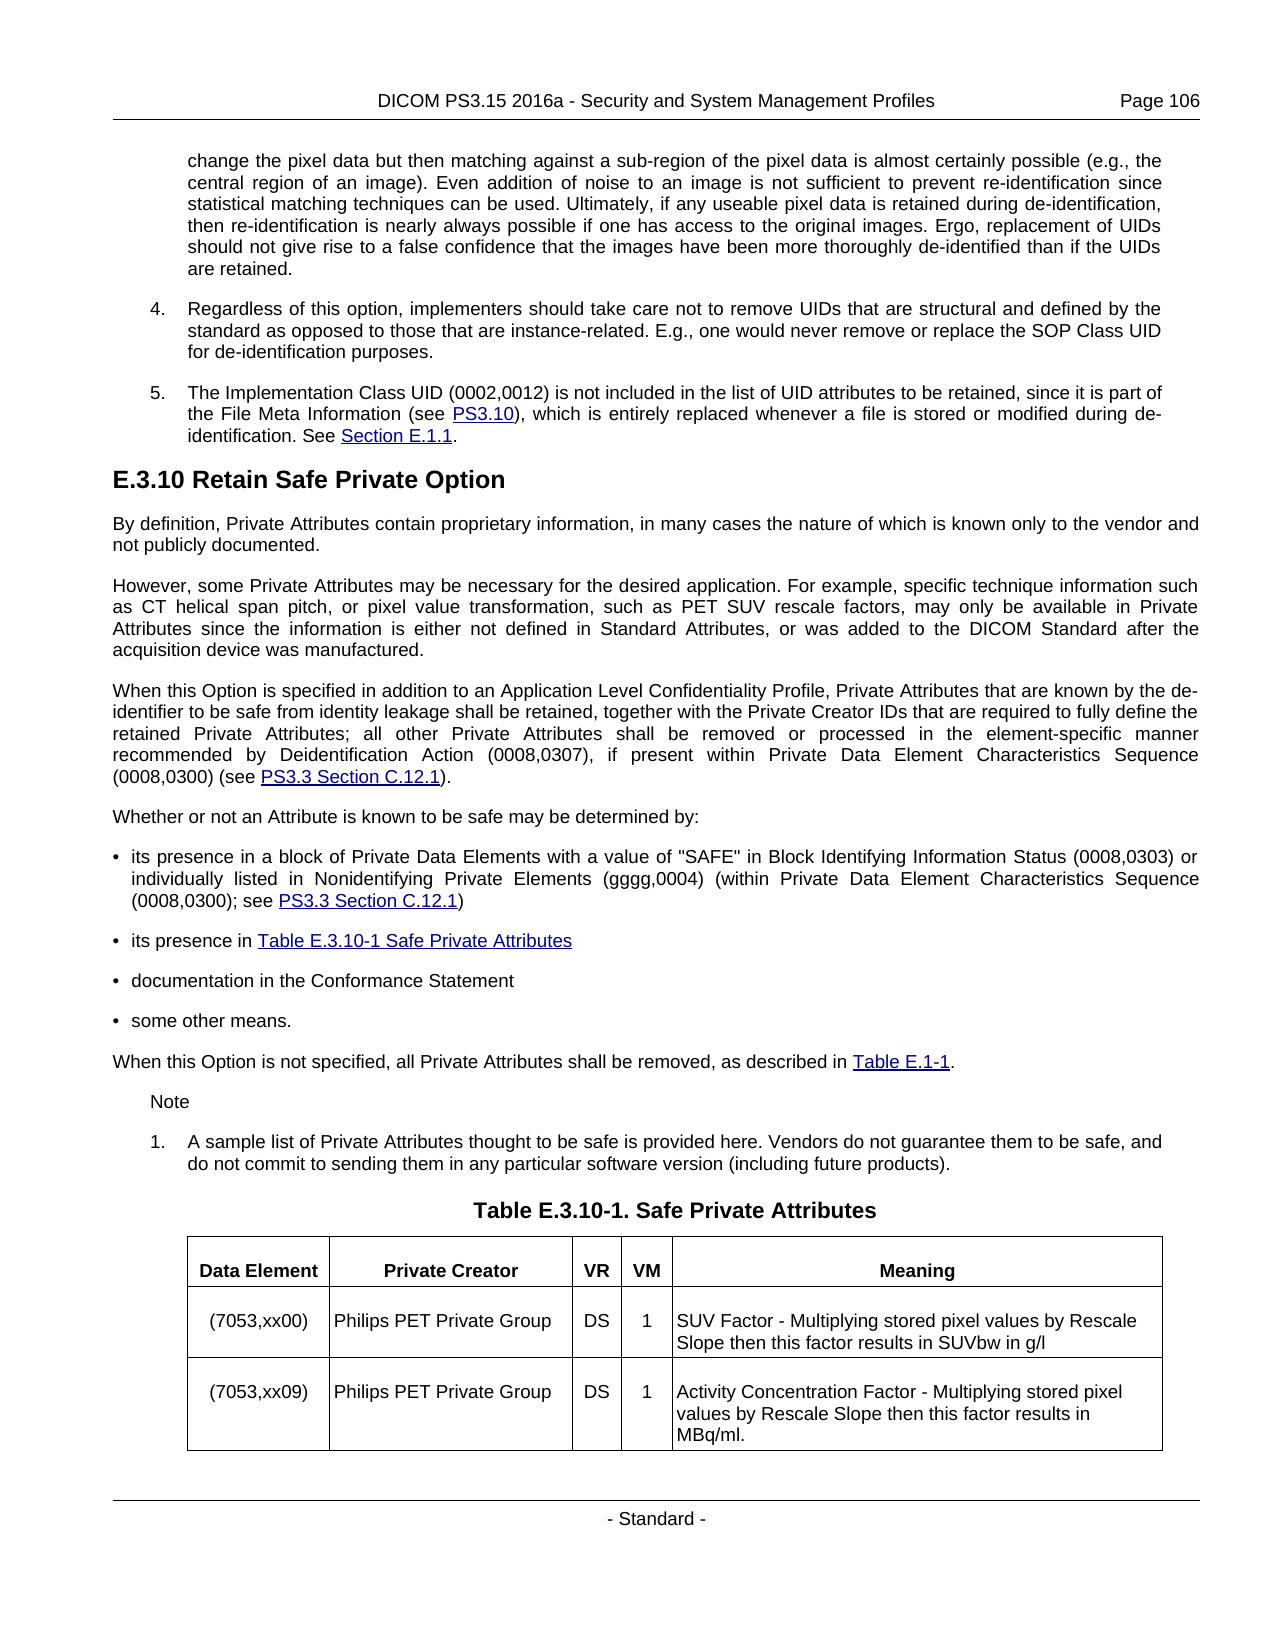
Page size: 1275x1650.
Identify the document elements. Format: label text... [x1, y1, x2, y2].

list some other means. [112, 1010, 1200, 1032]
text However, some Private Attributes may be necessary for the desired application. For example, specific technique information such as CT helical span pitch, or pixel value transformation, such as PET SUV rescale factors, may only be available in Private Attributes since the information is either not defined in Standard Attributes, or was added to the DICOM Standard after the acquisition device was manufactured. [112, 574, 1200, 661]
table_cell 1 [622, 1358, 672, 1450]
table_cell DS [573, 1287, 621, 1357]
table_header Data Element [188, 1237, 329, 1286]
table_header Meaning [673, 1237, 1162, 1286]
list documentation in the Conformance Statement [112, 970, 1200, 992]
text When this Option is not specified, all Private Attributes shall be removed, as described in Table E.1-1. [112, 1051, 1200, 1072]
table_cell Philips PET Private Group [330, 1358, 572, 1450]
text By definition, Private Attributes contain proprietary information, in many cases the nature of which is known only to the vendor and not publicly documented. [112, 512, 1200, 556]
text Note [150, 1091, 1162, 1112]
table_cell Philips PET Private Group [330, 1287, 572, 1357]
text E.3.10 Retain Safe Private Option [112, 465, 1200, 494]
table_header VR [573, 1237, 621, 1286]
table_header VM [622, 1237, 672, 1286]
list its presence in a block of Private Data Elements with a value of "SAFE" in Block Identifying Information Status (0008,0303) or individually listed in Nonidentifying Private Elements (gggg,0004) (within Private Data Element Characteristics Sequence (0008,0300); see PS3.3 Section C.12.1) [112, 846, 1200, 911]
list A sample list of Private Attributes thought to be safe is provided here. Vendors do not guarantee them to be safe, and do not commit to sending them in any particular software version (including future products). [150, 1131, 1162, 1174]
table_cell (7053,xx09) [188, 1358, 329, 1450]
list The Implementation Class UID (0002,0012) is not included in the list of UID attributes to be retained, since it is part of the File Meta Information (see PS3.10), which is entirely replaced whenever a file is stored or modified during de-identification. See Section E.1.1. [150, 382, 1162, 446]
text Whether or not an Attribute is known to be safe may be determined by: [112, 806, 1200, 827]
list change the pixel data but then matching against a sub-region of the pixel data is almost certainly possible (e.g., the central region of an image). Even addition of noise to an image is not sufficient to prevent re-identification since statistical matching techniques can be used. Ultimately, if any useable pixel data is retained during de-identification, then re-identification is nearly always possible if one has access to the original images. Ergo, replacement of UIDs should not give rise to a false confidence that the images have been more thoroughly de-identified than if the UIDs are retained. [150, 150, 1162, 279]
list Regardless of this option, implementers should take care not to remove UIDs that are structural and defined by the standard as opposed to those that are instance-related. E.g., one would never remove or replace the SOP Class UID for de-identification purposes. [150, 298, 1162, 363]
list its presence in Table E.3.10-1 Safe Private Attributes [112, 930, 1200, 951]
table_cell SUV Factor - Multiplying stored pixel values by Rescale Slope then this factor results in SUVbw in g/l [673, 1287, 1162, 1357]
table_cell Activity Concentration Factor - Multiplying stored pixel values by Rescale Slope then this factor results in MBq/ml. [673, 1358, 1162, 1450]
text When this Option is specified in addition to an Application Level Confidentiality Profile, Private Attributes that are known by the de-identifier to be safe from identity leakage shall be retained, together with the Private Creator IDs that are required to fully define the retained Private Attributes; all other Private Attributes shall be removed or processed in the element-specific manner recommended by Deidentification Action (0008,0307), if present within Private Data Element Characteristics Sequence (0008,0300) (see PS3.3 Section C.12.1). [112, 679, 1200, 787]
list Table E.3.10-1. Safe Private Attributes [150, 1197, 1162, 1223]
table_header Private Creator [330, 1237, 572, 1286]
table_cell 1 [622, 1287, 672, 1357]
table_cell (7053,xx00) [188, 1287, 329, 1357]
table_cell DS [573, 1358, 621, 1450]
